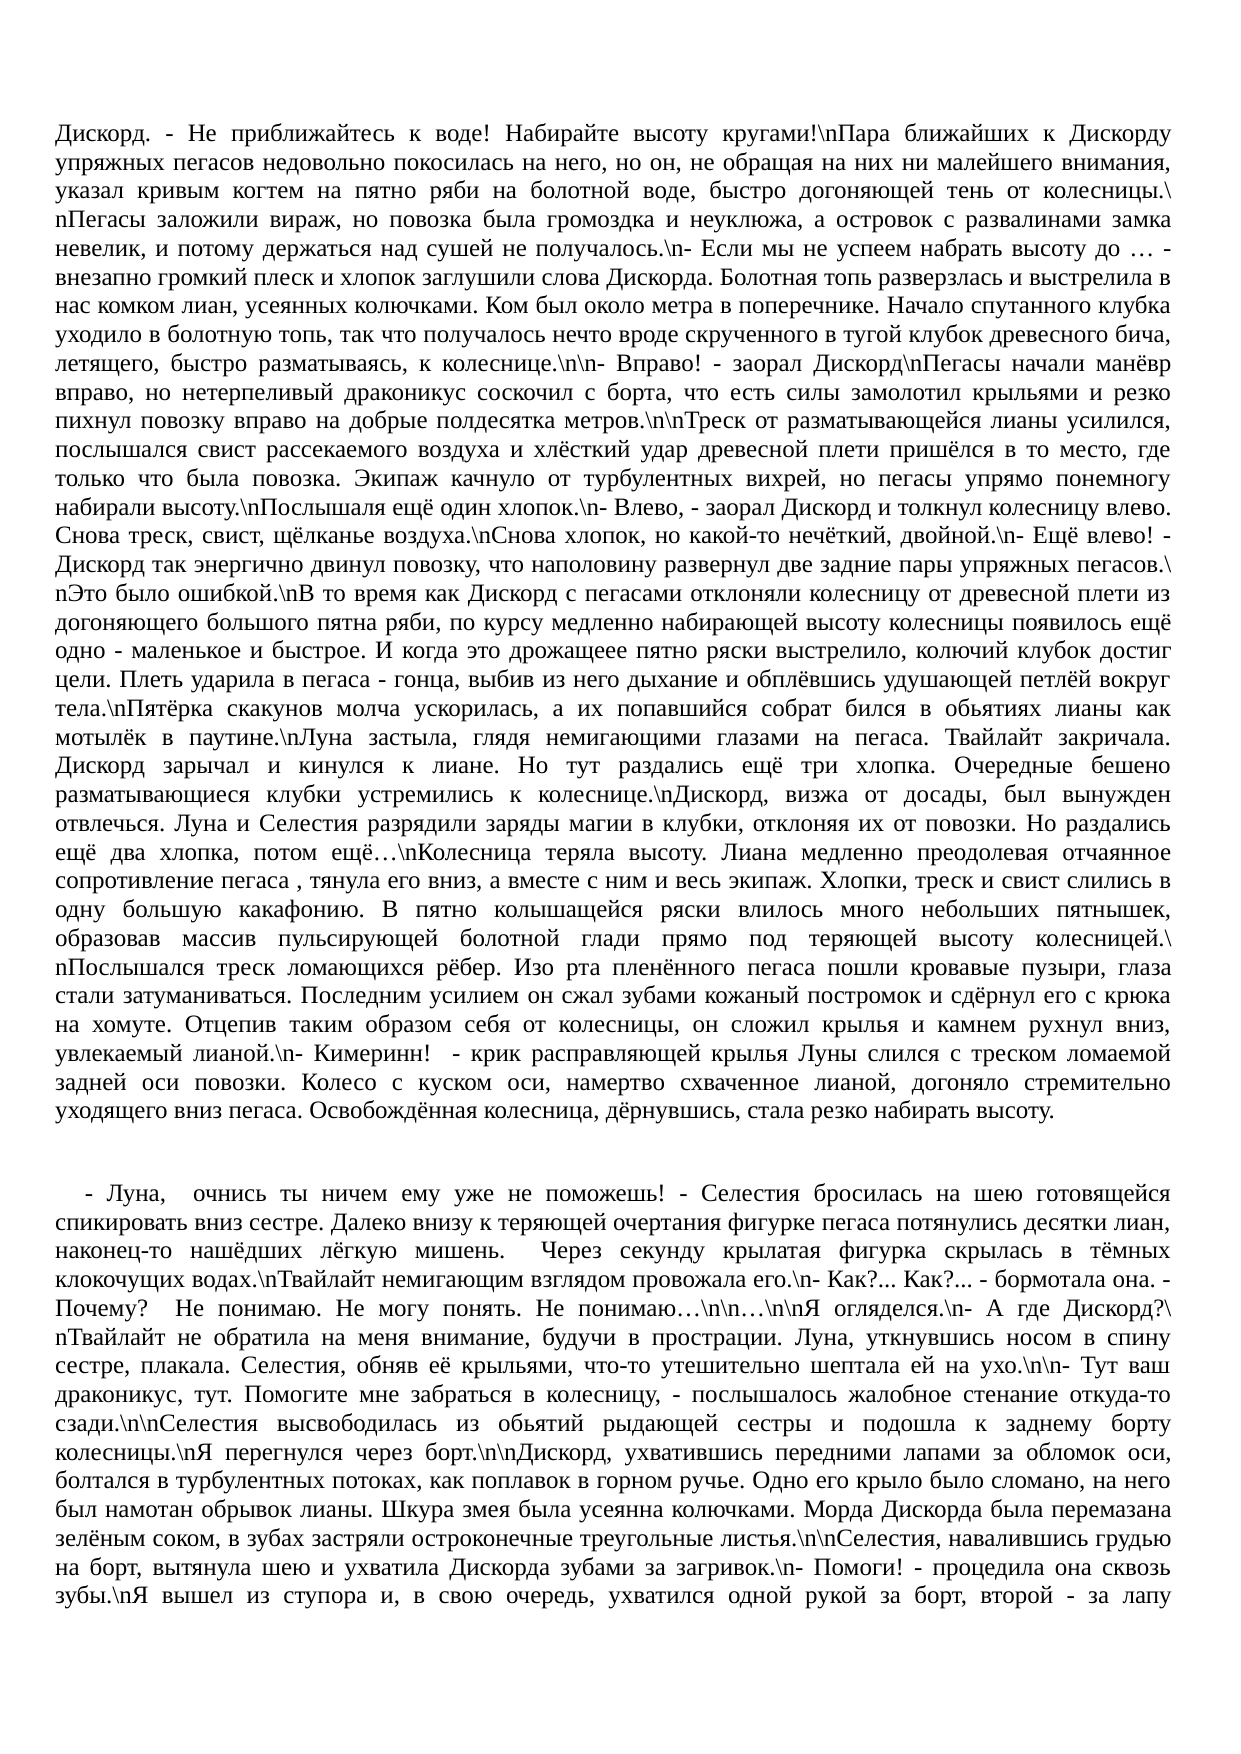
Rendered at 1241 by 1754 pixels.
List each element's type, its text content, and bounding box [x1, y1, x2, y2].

text - Луна, очнись ты ничем ему уже не поможешь! - Селестия бросилась на шею готовящейся спикировать вниз сестре. Далеко внизу к теряющей очертания фигурке пегаса потянулись десятки лиан, наконец-то нашёдших лёгкую мишень. Через секунду крылатая фигурка скрылась в тёмных клокочущих водах.\nТвайлайт немигающим взглядом провожала его.\n- Как?... Как?... - бормотала она. - Почему? Не понимаю. Не могу понять. Не понимаю…\n\n…\n\nЯ огляделся.\n- А где Дискорд?\nТвайлайт не обратила на меня внимание, будучи в прострации. Луна, уткнувшись носом в спину сестре, плакала. Селестия, обняв её крыльями, что-то утешительно шептала ей на ухо.\n\n- Тут ваш драконикус, тут. Помогите мне забраться в колесницу, - послышалось жалобное стенание откуда-то сзади.\n\nСелестия высвободилась из обьятий рыдающей сестры и подошла к заднему борту колесницы.\nЯ перегнулся через борт.\n\nДискорд, ухватившись передними лапами за обломок оси, болтался в турбулентных потоках, как поплавок в горном ручье. Одно его крыло было сломано, на него был намотан обрывок лианы. Шкура змея была усеянна колючками. Морда Дискорда была перемазана зелёным соком, в зубах застряли остроконечные треугольные листья.\n\nСелестия, навалившись грудью на борт, вытянула шею и ухватила Дискорда зубами за загривок.\n- Помоги! - процедила она сквозь зубы.\nЯ вышел из ступора и, в свою очередь, ухватился одной рукой за борт, второй - за лапу [55, 1178, 1172, 1609]
text Дискорд. - Не приближайтесь к воде! Набирайте высоту кругами!\nПара ближайших к Дискорду упряжных пегасов недовольно покосилась на него, но он, не обращая на них ни малейшего внимания, указал кривым когтем на пятно ряби на болотной воде, быстро догоняющей тень от колесницы.\nПегасы заложили вираж, но повозка была громоздка и неуклюжа, а островок с развалинами замка невелик, и потому держаться над сушей не получалось.\n- Если мы не успеем набрать высоту до … - внезапно громкий плеск и хлопок заглушили слова Дискорда. Болотная топь разверзлась и выстрелила в нас комком лиан, усеянных колючками. Ком был около метра в поперечнике. Начало спутанного клубка уходило в болотную топь, так что получалось нечто вроде скрученного в тугой клубок древесного бича, летящего, быстро разматываясь, к колеснице.\n\n- Вправо! - заорал Дискорд\nПегасы начали манёвр вправо, но нетерпеливый драконикус соскочил с борта, что есть силы замолотил крыльями и резко пихнул повозку вправо на добрые полдесятка метров.\n\nТреск от разматывающейся лианы усилился, послышался свист рассекаемого воздуха и хлёсткий удар древесной плети пришёлся в то место, где только что была повозка. Экипаж качнуло от турбулентных вихрей, но пегасы упрямо понемногу набирали высоту.\nПослышаля ещё один хлопок.\n- Влево, - заорал Дискорд и толкнул колесницу влево. Снова треск, свист, щёлканье воздуха.\nСнова хлопок, но какой-то нечёткий, двойной.\n- Ещё влево! - Дискорд так энергично двинул повозку, что наполовину развернул две задние пары упряжных пегасов.\nЭто было ошибкой.\nВ то время как Дискорд с пегасами отклоняли колесницу от древесной плети из догоняющего большого пятна ряби, по курсу медленно набирающей высоту колесницы появилось ещё одно - маленькое и быстрое. И когда это дрожащеее пятно ряски выстрелило, колючий клубок достиг цели. Плеть ударила в пегаса - гонца, выбив из него дыхание и обплёвшись удушающей петлёй вокруг тела.\nПятёрка скакунов молча ускорилась, а их попавшийся собрат бился в обьятиях лианы как мотылёк в паутине.\nЛуна застыла, глядя немигающими глазами на пегаса. Твайлайт закричала. Дискорд зарычал и кинулся к лиане. Но тут раздались ещё три хлопка. Очередные бешено разматывающиеся клубки устремились к колеснице.\nДискорд, визжа от досады, был вынужден отвлечься. Луна и Селестия разрядили заряды магии в клубки, отклоняя их от повозки. Но раздались ещё два хлопка, потом ещё…\nКолесница теряла высоту. Лиана медленно преодолевая отчаянное сопротивление пегаса , тянула его вниз, а вместе с ним и весь экипаж. Хлопки, треск и свист слились в одну большую какафонию. В пятно колышащейся ряски влилось много небольших пятнышек, образовав массив пульсирующей болотной глади прямо под теряющей высоту колесницей.\nПослышался треск ломающихся рёбер. Изо рта пленённого пегаса пошли кровавые пузыри, глаза стали затуманиваться. Последним усилием он сжал зубами кожаный постромок и сдёрнул его с крюка на хомуте. Отцепив таким образом себя от колесницы, он сложил крылья и камнем рухнул вниз, увлекаемый лианой.\n- Кимеринн! - крик расправляющей крылья Луны слился с треском ломаемой задней оси повозки. Колесо с куском оси, намертво схваченное лианой, догоняло стремительно уходящего вниз пегаса. Освобождённая колесница, дёрнувшись, стала резко набирать высоту. [55, 118, 1172, 1124]
